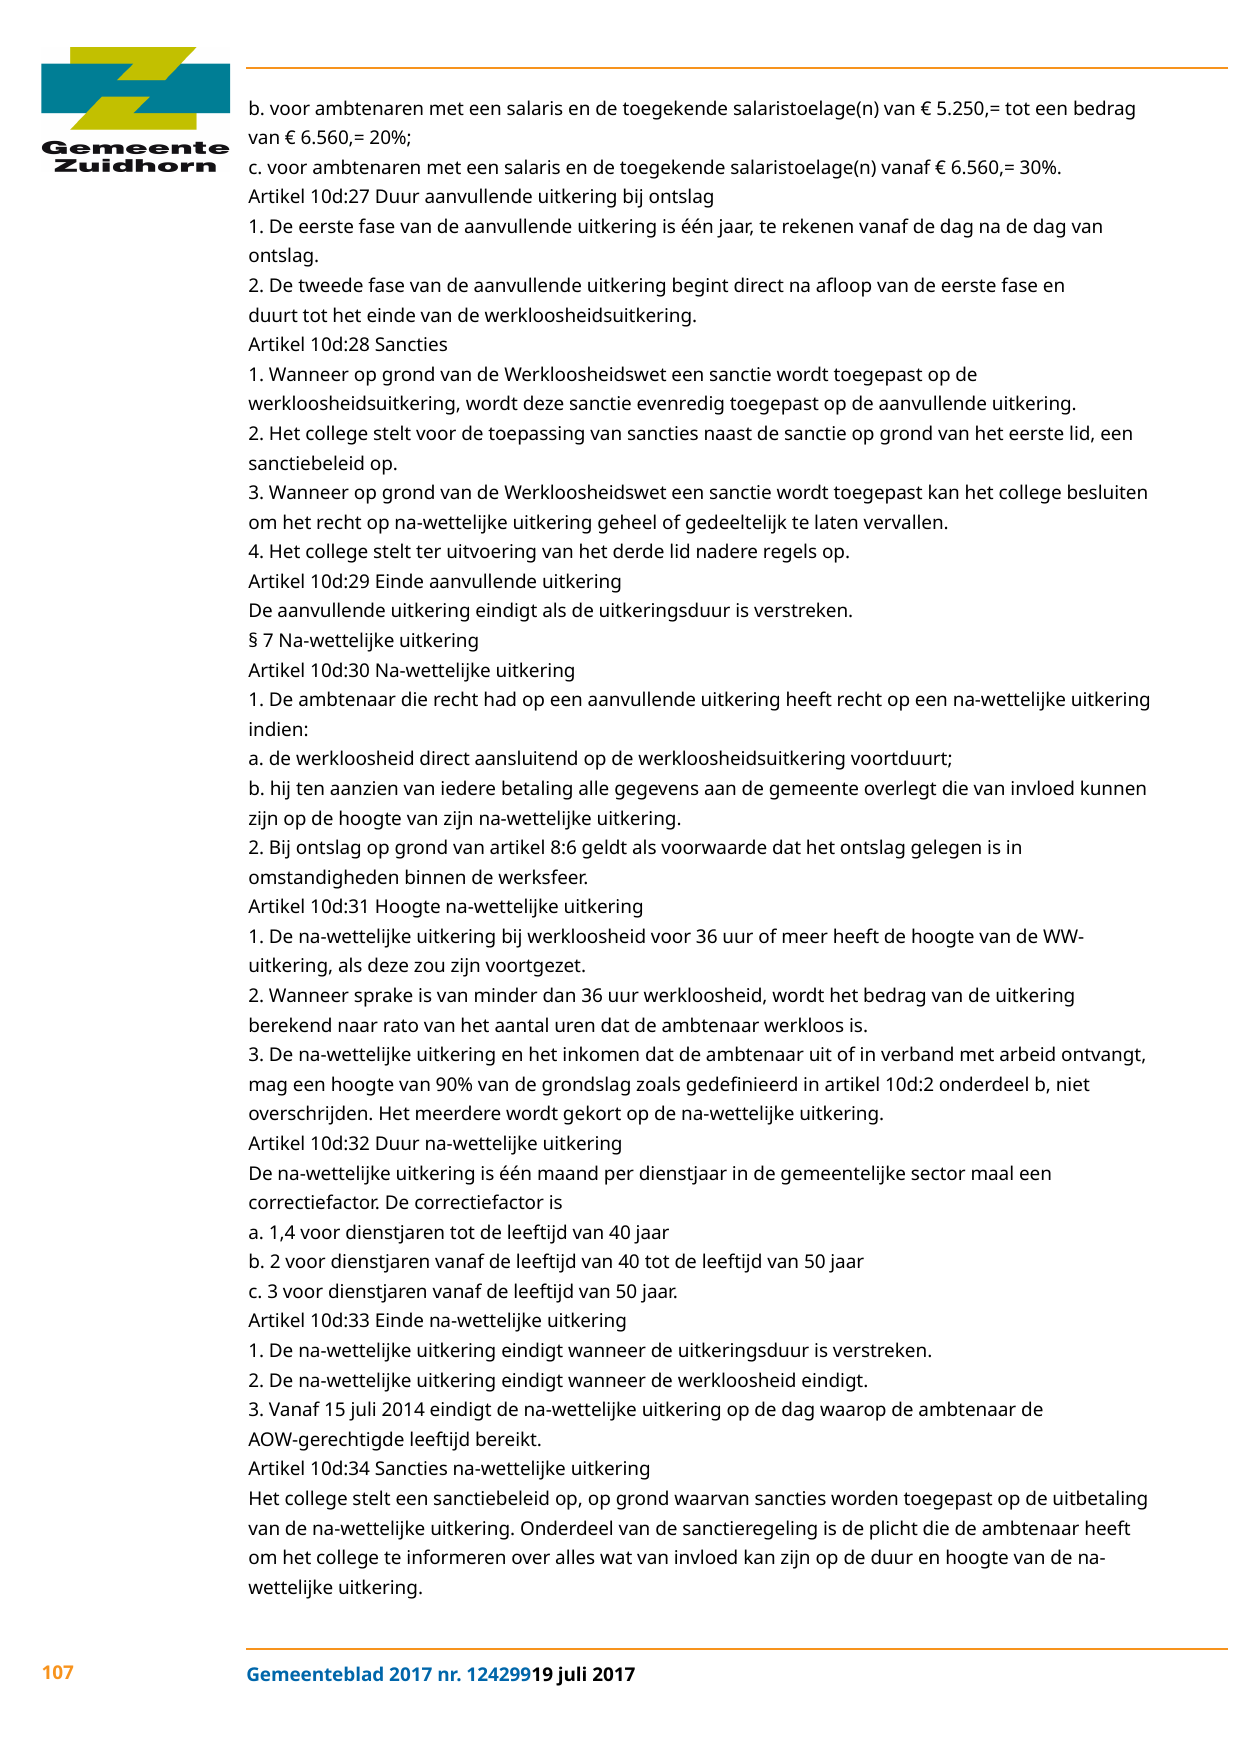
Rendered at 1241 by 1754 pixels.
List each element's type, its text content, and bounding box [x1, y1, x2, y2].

text 2. Het college stelt voor de toepassing van sancties naast de sanctie op grond van het eerste lid, een sanctiebeleid op. [248, 420, 1152, 476]
text Artikel 10d:31 Hoogte na-wettelijke uitkering [248, 893, 1152, 919]
text c. voor ambtenaren met een salaris en de toegekende salaristoelage(n) vanaf € 6.560,= 30%. [248, 154, 1152, 180]
text Artikel 10d:34 Sancties na-wettelijke uitkering [248, 1456, 1152, 1481]
text a. de werkloosheid direct aansluitend op de werkloosheidsuitkering voortduurt; [248, 746, 1152, 771]
text 3. Wanneer op grond van de Werkloosheidswet een sanctie wordt toegepast kan het college besluiten om het recht op na-wettelijke uitkering geheel of gedeeltelijk te laten vervallen. [248, 479, 1152, 535]
text § 7 Na-wettelijke uitkering [248, 627, 1152, 653]
text De na-wettelijke uitkering is één maand per dienstjaar in de gemeentelijke sector maal een correctiefactor. De correctiefactor is [248, 1160, 1152, 1215]
text b. voor ambtenaren met een salaris en de toegekende salaristoelage(n) van € 5.250,= tot een bedrag van € 6.560,= 20%; [248, 95, 1152, 150]
text De aanvullende uitkering eindigt als de uitkeringsduur is verstreken. [248, 598, 1152, 623]
text c. 3 voor dienstjaren vanaf de leeftijd van 50 jaar. [248, 1278, 1152, 1304]
text b. 2 voor dienstjaren vanaf de leeftijd van 40 tot de leeftijd van 50 jaar [248, 1248, 1152, 1274]
text a. 1,4 voor dienstjaren tot de leeftijd van 40 jaar [248, 1219, 1152, 1245]
text Artikel 10d:33 Einde na-wettelijke uitkering [248, 1308, 1152, 1333]
text 3. De na-wettelijke uitkering en het inkomen dat de ambtenaar uit of in verband met arbeid ontvangt, mag een hoogte van 90% van de grondslag zoals gedefinieerd in artikel 10d:2 onderdeel b, niet overschrijden. Het meerdere wordt gekort op de na-wettelijke uitkering. [248, 1041, 1152, 1126]
text 4. Het college stelt ter uitvoering van het derde lid nadere regels op. [248, 538, 1152, 564]
text 2. De tweede fase van de aanvullende uitkering begint direct na afloop van de eerste fase en [248, 272, 1152, 298]
text 2. De na-wettelijke uitkering eindigt wanneer de werkloosheid eindigt. [248, 1367, 1152, 1393]
text Artikel 10d:28 Sancties [248, 331, 1152, 357]
text 1. De na-wettelijke uitkering eindigt wanneer de uitkeringsduur is verstreken. [248, 1337, 1152, 1363]
text 1. De eerste fase van de aanvullende uitkering is één jaar, te rekenen vanaf de dag na de dag van ontslag. [248, 213, 1152, 268]
text 1. Wanneer op grond van de Werkloosheidswet een sanctie wordt toegepast op de werkloosheidsuitkering, wordt deze sanctie evenredig toegepast op de aanvullende uitkering. [248, 361, 1152, 416]
picture [41, 47, 231, 172]
text Artikel 10d:32 Duur na-wettelijke uitkering [248, 1130, 1152, 1156]
text b. hij ten aanzien van iedere betaling alle gegevens aan de gemeente overlegt die van invloed kunnen zijn op de hoogte van zijn na-wettelijke uitkering. [248, 775, 1152, 831]
text 2. Wanneer sprake is van minder dan 36 uur werkloosheid, wordt het bedrag van de uitkering berekend naar rato van het aantal uren dat de ambtenaar werkloos is. [248, 982, 1152, 1038]
text AOW-gerechtigde leeftijd bereikt. [248, 1426, 1152, 1452]
text Artikel 10d:29 Einde aanvullende uitkering [248, 568, 1152, 594]
text Het college stelt een sanctiebeleid op, op grond waarvan sancties worden toegepast op de uitbetaling van de na-wettelijke uitkering. Onderdeel van de sanctieregeling is de plicht die de ambtenaar heeft om het college te informeren over alles wat van invloed kan zijn op de duur en hoogte van de na-wettelijke uitkering. [248, 1485, 1152, 1600]
text Artikel 10d:27 Duur aanvullende uitkering bij ontslag [248, 183, 1152, 209]
text 1. De na-wettelijke uitkering bij werkloosheid voor 36 uur of meer heeft de hoogte van de WW-uitkering, als deze zou zijn voortgezet. [248, 923, 1152, 978]
text 1. De ambtenaar die recht had op een aanvullende uitkering heeft recht op een na-wettelijke uitkering indien: [248, 686, 1152, 742]
text 3. Vanaf 15 juli 2014 eindigt de na-wettelijke uitkering op de dag waarop de ambtenaar de [248, 1396, 1152, 1422]
text duurt tot het einde van de werkloosheidsuitkering. [248, 302, 1152, 328]
text Artikel 10d:30 Na-wettelijke uitkering [248, 657, 1152, 683]
text 2. Bij ontslag op grond van artikel 8:6 geldt als voorwaarde dat het ontslag gelegen is in omstandigheden binnen de werksfeer. [248, 834, 1152, 890]
